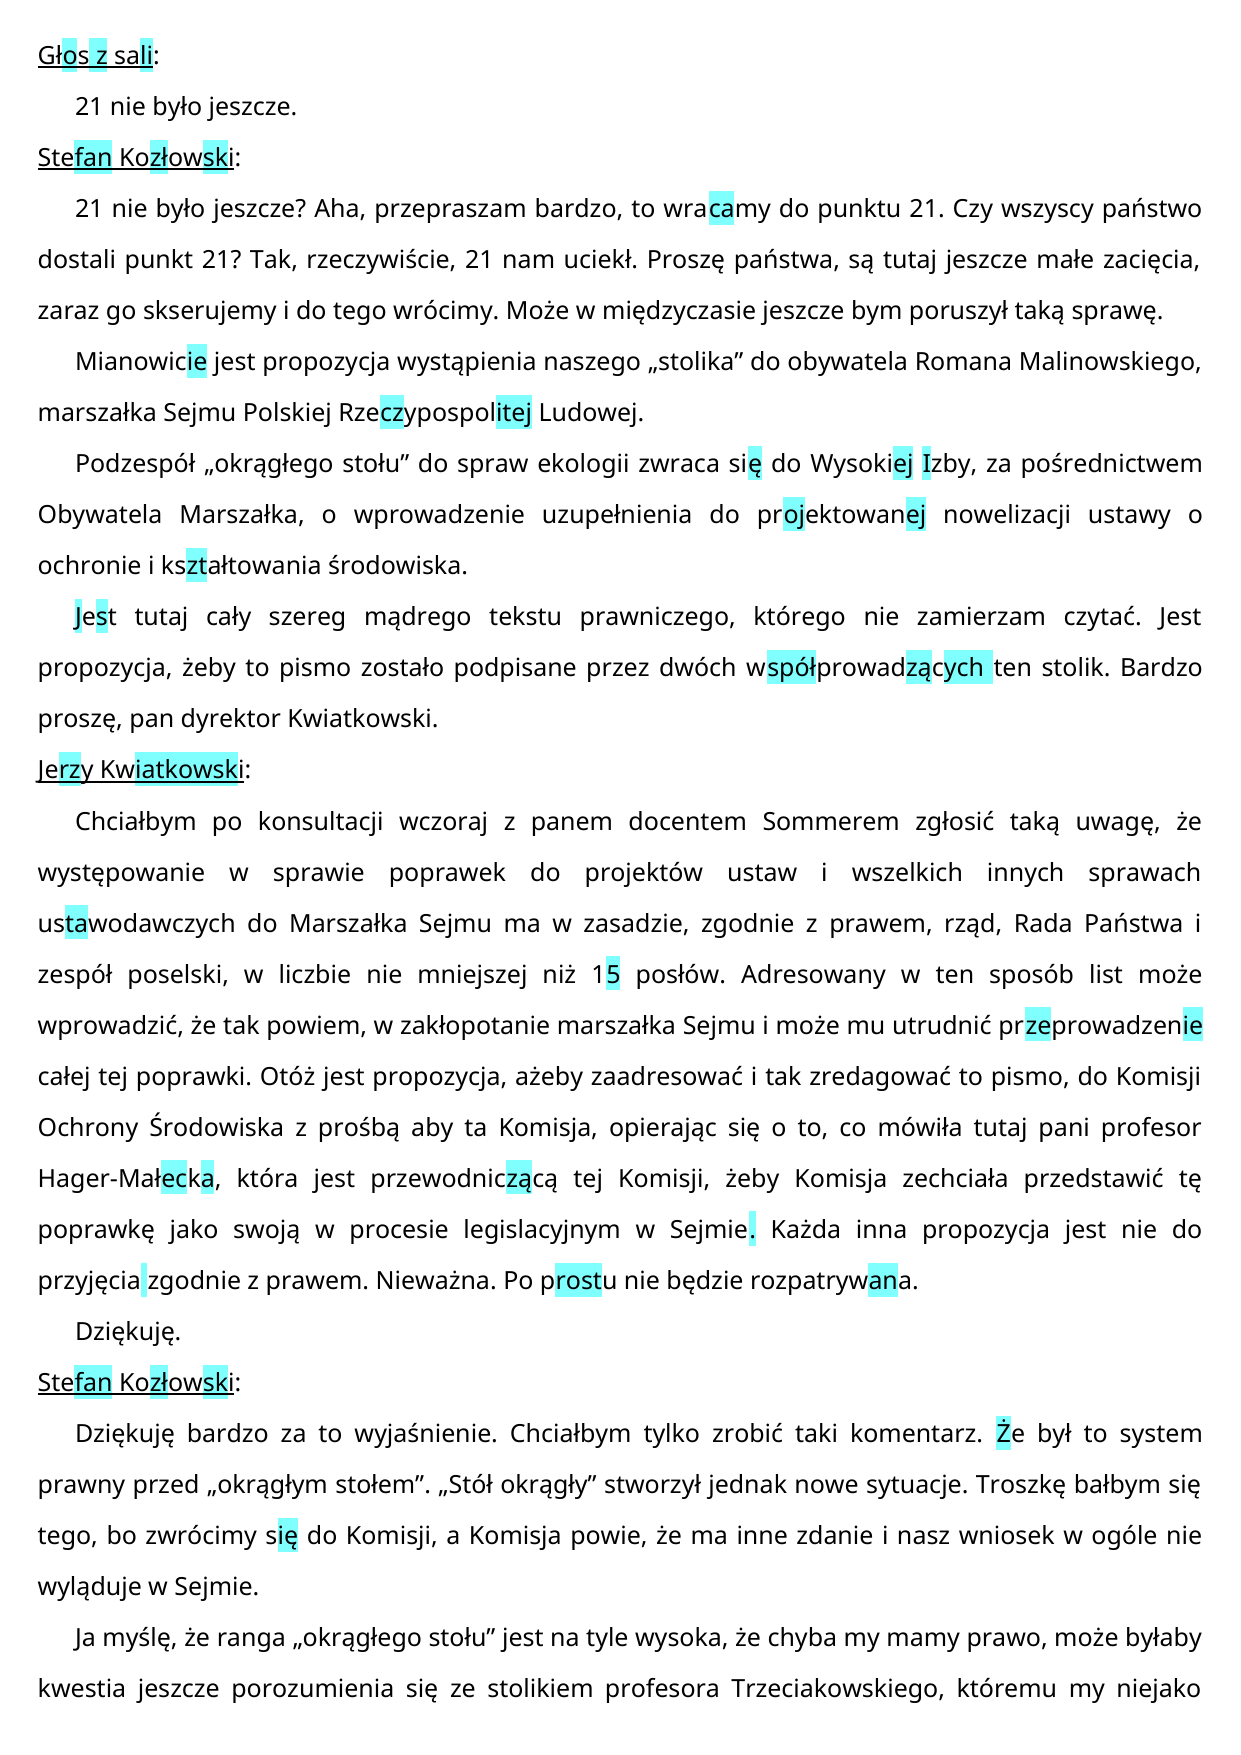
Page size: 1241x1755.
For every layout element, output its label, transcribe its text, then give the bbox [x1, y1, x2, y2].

text Podzespół „okrągłego stołu” do spraw ekologii zwraca się do Wysokiej Izby, za pośrednictwem Obywatela Marszałka, o wprowadzenie uzupełnienia do projektowanej nowelizacji ustawy o ochronie i kształtowania środowiska. [37, 446, 1203, 582]
text Stefan Kozłowski: [37, 1364, 1203, 1399]
text Dziękuję bardzo za to wyjaśnienie. Chciałbym tylko zrobić taki komentarz. Że był to system prawny przed „okrągłym stołem”. „Stół okrągły” stworzył jednak nowe sytuacje. Troszkę bałbym się tego, bo zwrócimy się do Komisji, a Komisja powie, że ma inne zdanie i nasz wniosek w ogóle nie wyląduje w Sejmie. [37, 1416, 1203, 1603]
text Ja myślę, że ranga „okrągłego stołu” jest na tyle wysoka, że chyba my mamy prawo, może byłaby kwestia jeszcze porozumienia się ze stolikiem profesora Trzeciakowskiego, któremu my niejako [37, 1620, 1203, 1705]
text Mianowicie jest propozycja wystąpienia naszego „stolika” do obywatela Romana Malinowskiego, marszałka Sejmu Polskiej Rzeczypospolitej Ludowej. [37, 344, 1203, 429]
text 21 nie było jeszcze. [37, 88, 1203, 123]
text Jest tutaj cały szereg mądrego tekstu prawniczego, którego nie zamierzam czytać. Jest propozycja, żeby to pismo zostało podpisane przez dwóch współprowadzących ten stolik. Bardzo proszę, pan dyrektor Kwiatkowski. [37, 599, 1203, 735]
text Jerzy Kwiatkowski: [37, 752, 1203, 786]
text Chciałbym po konsultacji wczoraj z panem docentem Sommerem zgłosić taką uwagę, że występowanie w sprawie poprawek do projektów ustaw i wszelkich innych sprawach ustawodawczych do Marszałka Sejmu ma w zasadzie, zgodnie z prawem, rząd, Rada Państwa i zespół poselski, w liczbie nie mniejszej niż 15 posłów. Adresowany w ten sposób list może wprowadzić, że tak powiem, w zakłopotanie marszałka Sejmu i może mu utrudnić przeprowadzenie całej tej poprawki. Otóż jest propozycja, ażeby zaadresować i tak zredagować to pismo, do Komisji Ochrony Środowiska z prośbą aby ta Komisja, opierając się o to, co mówiła tutaj pani profesor Hager-Małecka, która jest przewodniczącą tej Komisji, żeby Komisja zechciała przedstawić tę poprawkę jako swoją w procesie legislacyjnym w Sejmie. Każda inna propozycja jest nie do przyjęcia zgodnie z prawem. Nieważna. Po prostu nie będzie rozpatrywana. [37, 803, 1203, 1297]
text Głos z sali: [37, 37, 1203, 72]
text Stefan Kozłowski: [37, 139, 1203, 174]
text Dziękuję. [37, 1313, 1203, 1348]
text 21 nie było jeszcze? Aha, przepraszam bardzo, to wracamy do punktu 21. Czy wszyscy państwo dostali punkt 21? Tak, rzeczywiście, 21 nam uciekł. Proszę państwa, są tutaj jeszcze małe zacięcia, zaraz go skserujemy i do tego wrócimy. Może w międzyczasie jeszcze bym poruszył taką sprawę. [37, 191, 1203, 327]
